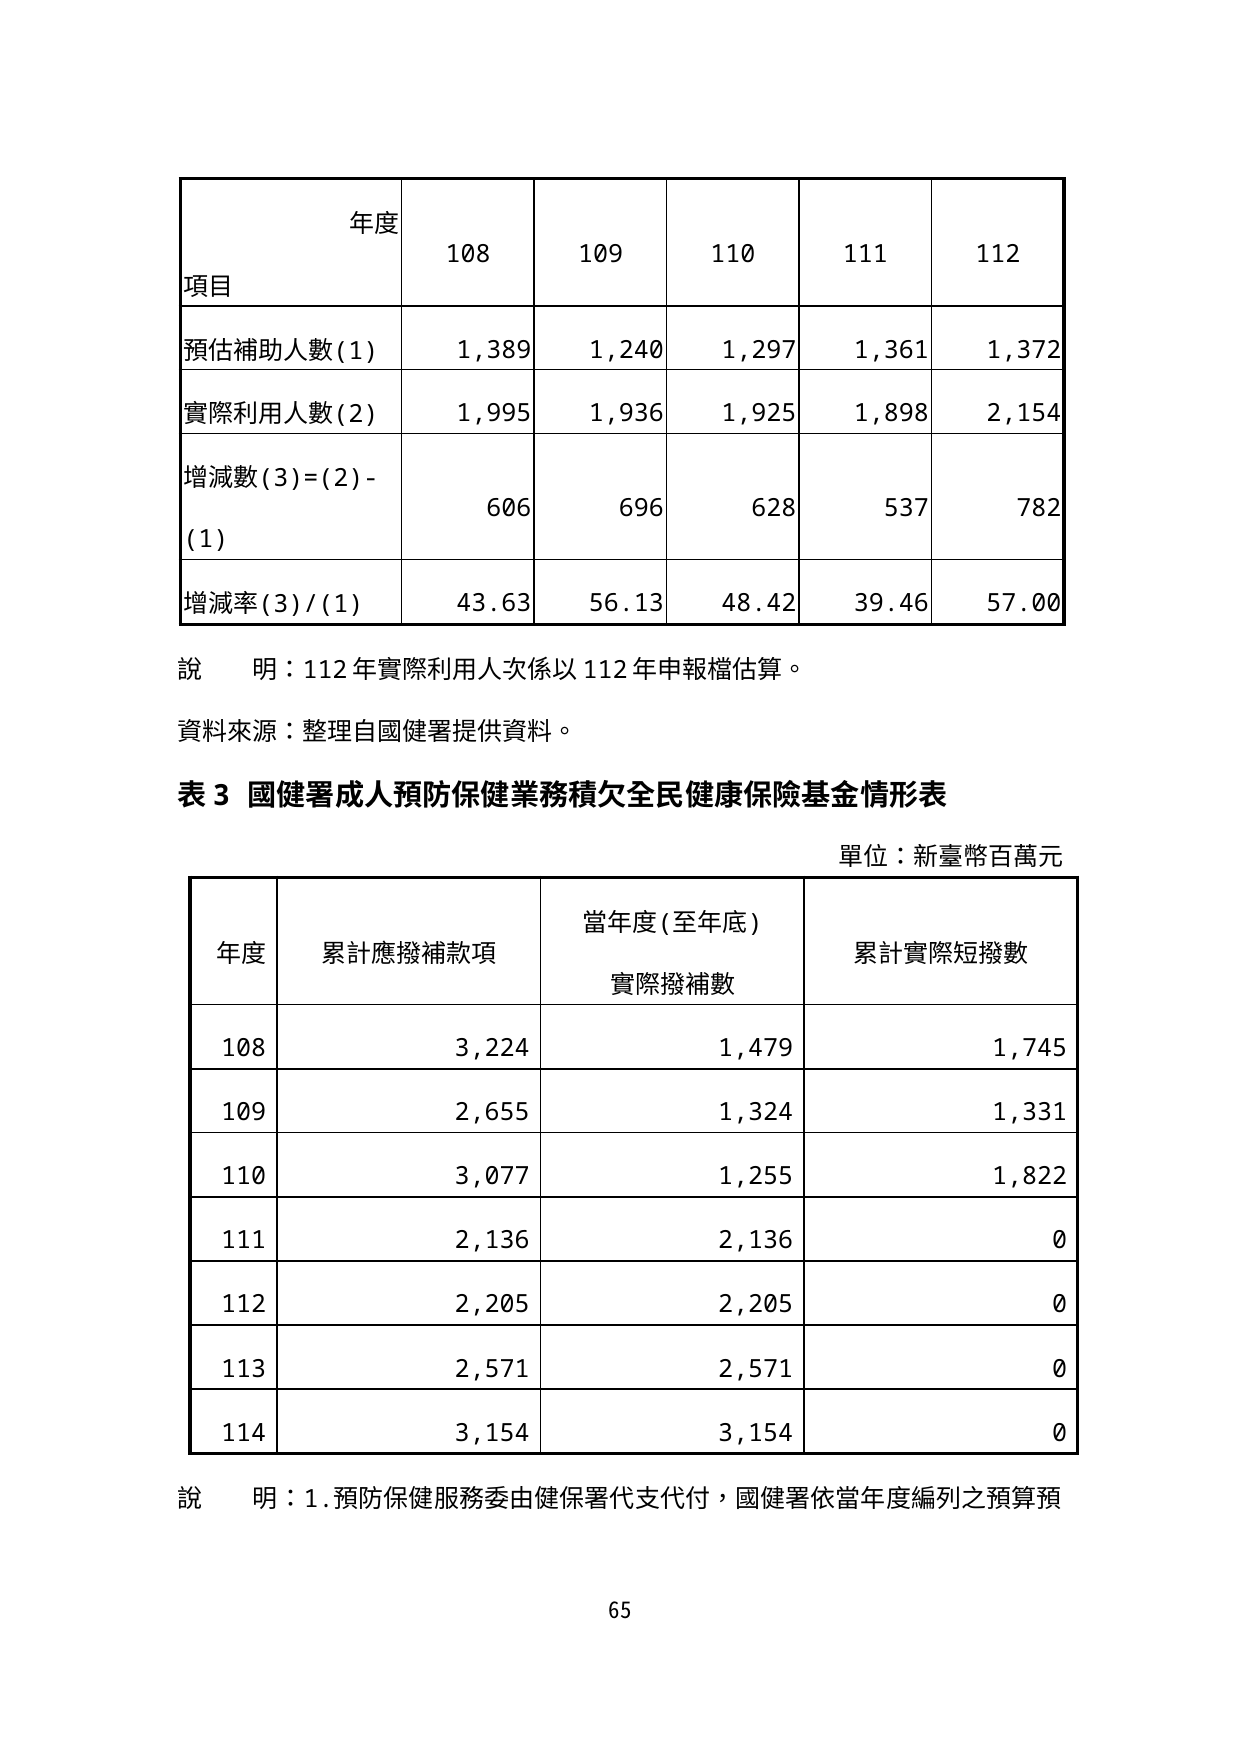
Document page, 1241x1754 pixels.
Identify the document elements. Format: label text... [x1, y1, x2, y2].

table_cell 3,154 [278, 1390, 540, 1452]
table_cell 1,745 [805, 1005, 1076, 1068]
table_cell 1,372 [932, 307, 1062, 369]
table_cell 1,936 [535, 370, 666, 433]
table_header 當年度(至年底) 實際撥補數 [541, 879, 803, 1004]
table_cell 預估補助人數(1) [182, 307, 401, 369]
table_cell 696 [535, 434, 666, 559]
text 表3 國健署成人預防保健業務積欠全民健康保險基金情形表 [177, 751, 1063, 813]
table_cell 2,571 [541, 1326, 803, 1388]
table_cell 1,925 [667, 370, 798, 433]
table_cell 1,324 [541, 1070, 803, 1132]
table_cell 1,479 [541, 1005, 803, 1068]
text 說 明：1.預防保健服務委由健保署代支代付，國健署依當年度編列之預算預 [177, 1455, 1063, 1518]
table_cell 1,297 [667, 307, 798, 369]
table_cell 1,255 [541, 1133, 803, 1196]
table_cell 782 [932, 434, 1062, 559]
table_cell 114 [192, 1390, 276, 1452]
table_header 年度 [192, 879, 276, 1004]
table_cell 628 [667, 434, 798, 559]
table_cell 2,205 [278, 1262, 540, 1324]
table_cell 110 [192, 1133, 276, 1196]
table_cell 606 [402, 434, 533, 559]
table_cell 1,331 [805, 1070, 1076, 1132]
table_cell 1,995 [402, 370, 533, 433]
table_cell 113 [192, 1326, 276, 1388]
table_cell 2,205 [541, 1262, 803, 1324]
table_header 109 [535, 180, 666, 305]
table_cell 3,077 [278, 1133, 540, 1196]
table_cell 0 [805, 1262, 1076, 1324]
table_cell 0 [805, 1390, 1076, 1452]
table_cell 48.42 [667, 560, 798, 622]
table_cell 1,361 [800, 307, 931, 369]
table_cell 2,655 [278, 1070, 540, 1132]
table_cell 537 [800, 434, 931, 559]
table_cell 2,136 [278, 1198, 540, 1260]
table_cell 實際利用人數(2) [182, 370, 401, 433]
table_cell 57.00 [932, 560, 1062, 622]
table_cell 2,571 [278, 1326, 540, 1388]
table_cell 1,898 [800, 370, 931, 433]
table_header 111 [800, 180, 931, 305]
table_header 累計應撥補款項 [278, 879, 540, 1004]
table_cell 111 [192, 1198, 276, 1260]
table_header 年度 項目 [182, 180, 401, 305]
table_cell 1,240 [535, 307, 666, 369]
text 單位：新臺幣百萬元 [177, 813, 1063, 876]
table_header 112 [932, 180, 1062, 305]
table_cell 56.13 [535, 560, 666, 622]
table_cell 1,822 [805, 1133, 1076, 1196]
table_header 累計實際短撥數 [805, 879, 1076, 1004]
table_cell 2,136 [541, 1198, 803, 1260]
table_cell 109 [192, 1070, 276, 1132]
table_cell 3,154 [541, 1390, 803, 1452]
table_cell 增減數(3)=(2)-(1) [182, 434, 401, 559]
table_cell 108 [192, 1005, 276, 1068]
table_cell 2,154 [932, 370, 1062, 433]
table_cell 0 [805, 1326, 1076, 1388]
text 資料來源：整理自國健署提供資料。 [177, 688, 1063, 751]
table_header 108 [402, 180, 533, 305]
table_cell 39.46 [800, 560, 931, 622]
table_header 110 [667, 180, 798, 305]
table_cell 增減率(3)/(1) [182, 560, 401, 622]
table_cell 0 [805, 1198, 1076, 1260]
table_cell 112 [192, 1262, 276, 1324]
table_cell 43.63 [402, 560, 533, 622]
text 說 明：112年實際利用人次係以112年申報檔估算。 [177, 626, 1063, 688]
table_cell 3,224 [278, 1005, 540, 1068]
table_cell 1,389 [402, 307, 533, 369]
